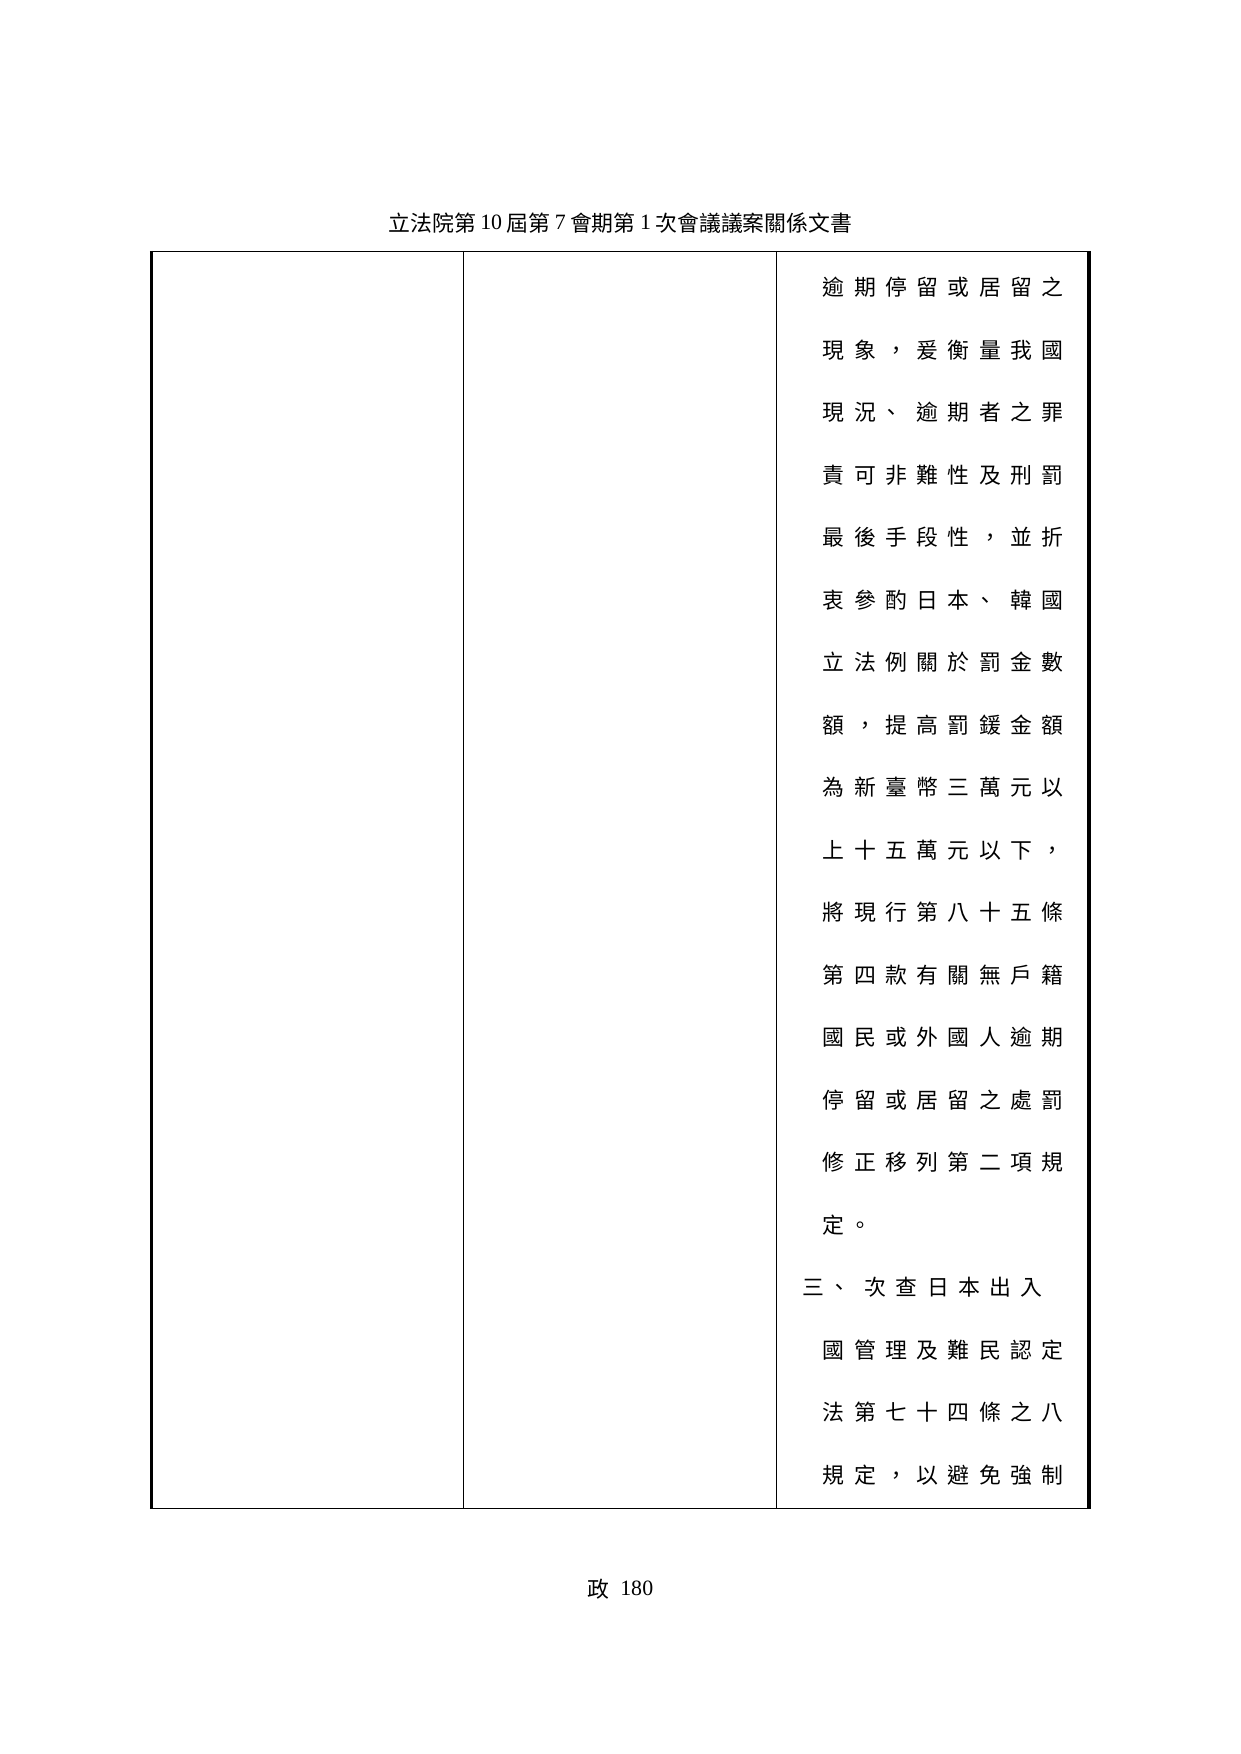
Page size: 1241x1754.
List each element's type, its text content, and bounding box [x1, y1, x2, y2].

table_cell [464, 252, 776, 1508]
table_cell [153, 252, 463, 1508]
table_cell 逾期停留或居留之現象，爰衡量我國現況、逾期者之罪責可非難性及刑罰最後手段性，並折衷參酌日本、韓國立法例關於罰金數額，提高罰鍰金額為新臺幣三萬元以上十五萬元以下，將現行第八十五條第四款有關無戶籍國民或外國人逾期停留或居留之處罰修正移列第二項規定。 三、次查日本出入國管理及難民認定法第七十四條之八規定，以避免強制 [777, 252, 1087, 1508]
